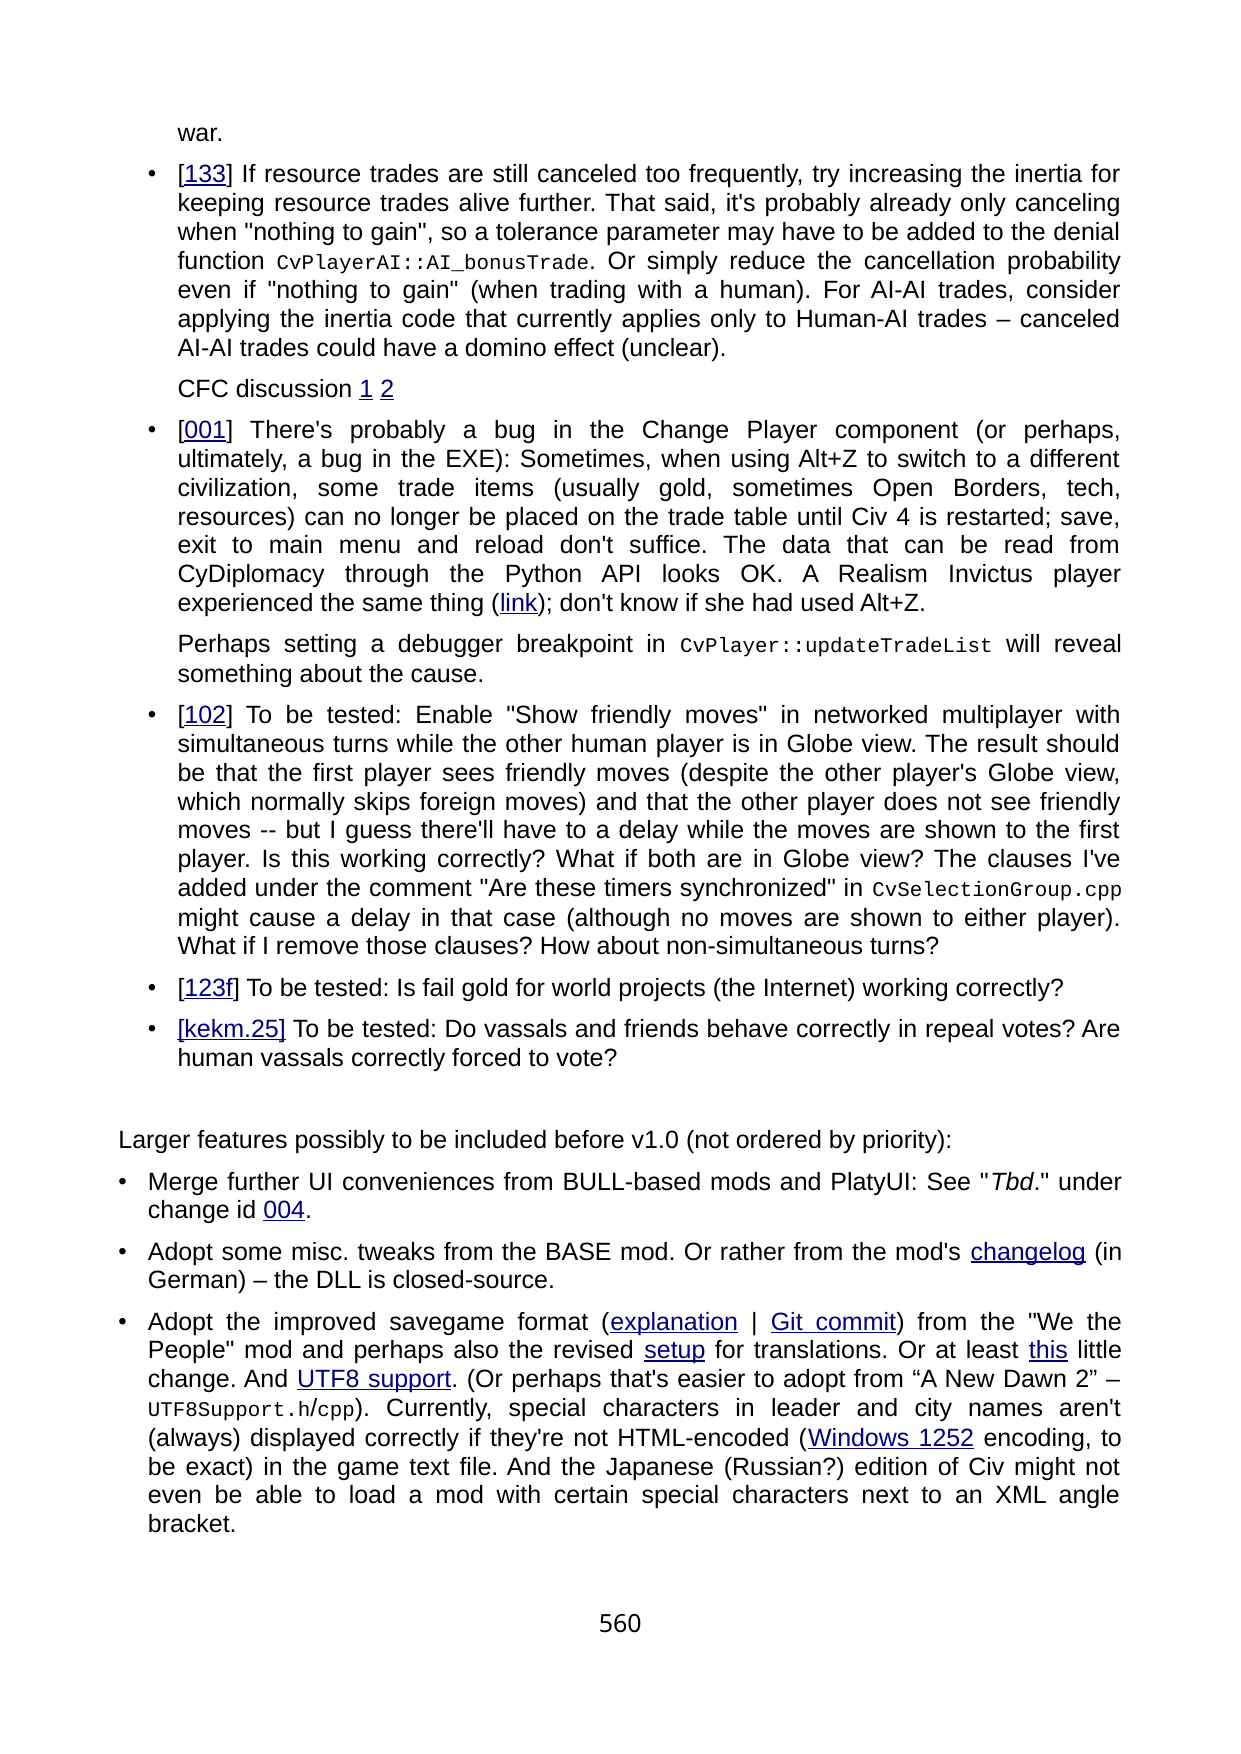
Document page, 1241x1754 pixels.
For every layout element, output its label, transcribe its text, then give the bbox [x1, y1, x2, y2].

list [102] To be tested: Enable "Show friendly moves" in networked multiplayer with simultaneous turns while the other human player is in Globe view. The result should be that the first player sees friendly moves (despite the other player's Globe view, which normally skips foreign moves) and that the other player does not see friendly moves -- but I guess there'll have to a delay while the moves are shown to the first player. Is this working correctly? What if both are in Globe view? The clauses I've added under the comment "Are these timers synchronized" in CvSelectionGroup.cpp might cause a delay in that case (although no moves are shown to either player). What if I remove those clauses? How about non-simultaneous turns? [148, 700, 1122, 960]
list Perhaps setting a debugger breakpoint in CvPlayer::updateTradeList will reveal something about the cause. [148, 629, 1122, 688]
list [001] There's probably a bug in the Change Player component (or perhaps, ultimately, a bug in the EXE): Sometimes, when using Alt+Z to switch to a different civilization, some trade items (usually gold, sometimes Open Borders, tech, resources) can no longer be placed on the trade table until Civ 4 is restarted; save, exit to main menu and reload don't suffice. The data that can be read from CyDiplomacy through the Python API looks OK. A Realism Invictus player experienced the same thing (link); don't know if she had used Alt+Z. [148, 415, 1122, 617]
list Adopt some misc. tweaks from the BASE mod. Or rather from the mod's changelog (in German) – the DLL is closed-source. [118, 1237, 1122, 1294]
list [133] If resource trades are still canceled too frequently, try increasing the inertia for keeping resource trades alive further. That said, it's probably already only canceling when "nothing to gain", so a tolerance parameter may have to be added to the denial function CvPlayerAI::AI_bonusTrade. Or simply reduce the cancellation probability even if "nothing to gain" (when trading with a human). For AI-AI trades, consider applying the inertia code that currently applies only to Human-AI trades – canceled AI-AI trades could have a domino effect (unclear). [148, 159, 1122, 362]
list CFC discussion 1 2 [148, 374, 1122, 403]
list war. [148, 118, 1122, 147]
list Adopt the improved savegame format (explanation | Git commit) from the "We the People" mod and perhaps also the revised setup for translations. Or at least this little change. And UTF8 support. (Or perhaps that's easier to adopt from “A New Dawn 2” – UTF8Support.h/cpp). Currently, special characters in leader and city names aren't (always) displayed correctly if they're not HTML-encoded (Windows 1252 encoding, to be exact) in the game text file. And the Japanese (Russian?) edition of Civ might not even be able to load a mod with certain special characters next to an XML angle bracket. [118, 1307, 1122, 1538]
list Merge further UI conveniences from BULL-based mods and PlatyUI: See "Tbd." under change id 004. [118, 1166, 1122, 1224]
list [123f] To be tested: Is fail gold for world projects (the Internet) working correctly? [148, 972, 1122, 1001]
list [kekm.25] To be tested: Do vassals and friends behave correctly in repeal votes? Are human vassals correctly forced to vote? [148, 1014, 1122, 1071]
text Larger features possibly to be included before v1.0 (not ordered by priority): [118, 1125, 1122, 1154]
